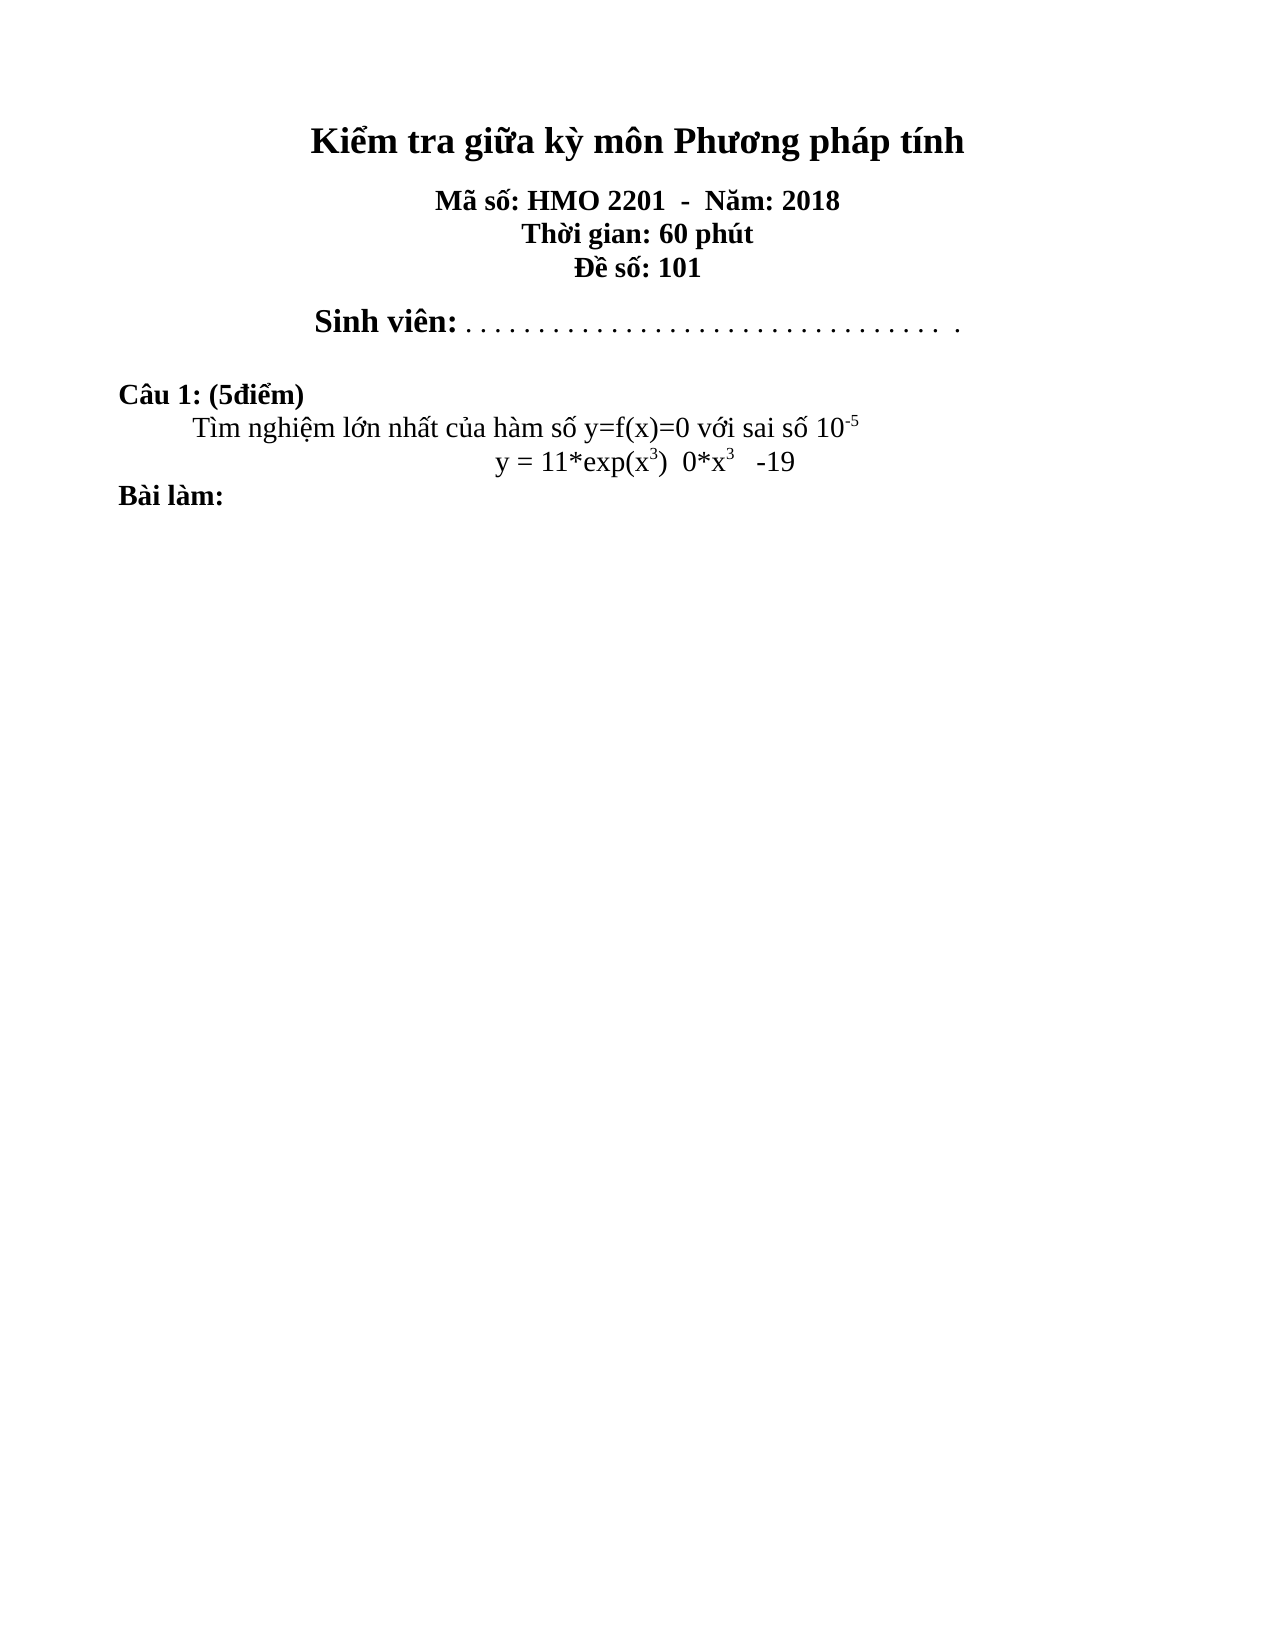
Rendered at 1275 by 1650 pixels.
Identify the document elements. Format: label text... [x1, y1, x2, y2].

text Bài làm: [118, 478, 1157, 511]
text Thời gian: 60 phút [118, 216, 1157, 250]
text Sinh viên: . . . . . . . . . . . . . . . . . . . . . . . . . . . . . . . . . . [118, 301, 1157, 340]
text Kiểm tra giữa kỳ môn Phương pháp tính [118, 118, 1157, 161]
text Câu 1: (5điểm) [118, 377, 1157, 411]
text y = 11*exp(x3) 0*x3 -19 [118, 444, 1157, 478]
text Tìm nghiệm lớn nhất của hàm số y=f(x)=0 với sai số 10-5 [118, 411, 1157, 444]
text Đề số: 101 [118, 250, 1157, 283]
text Mã số: HMO 2201 - Năm: 2018 [118, 183, 1157, 216]
